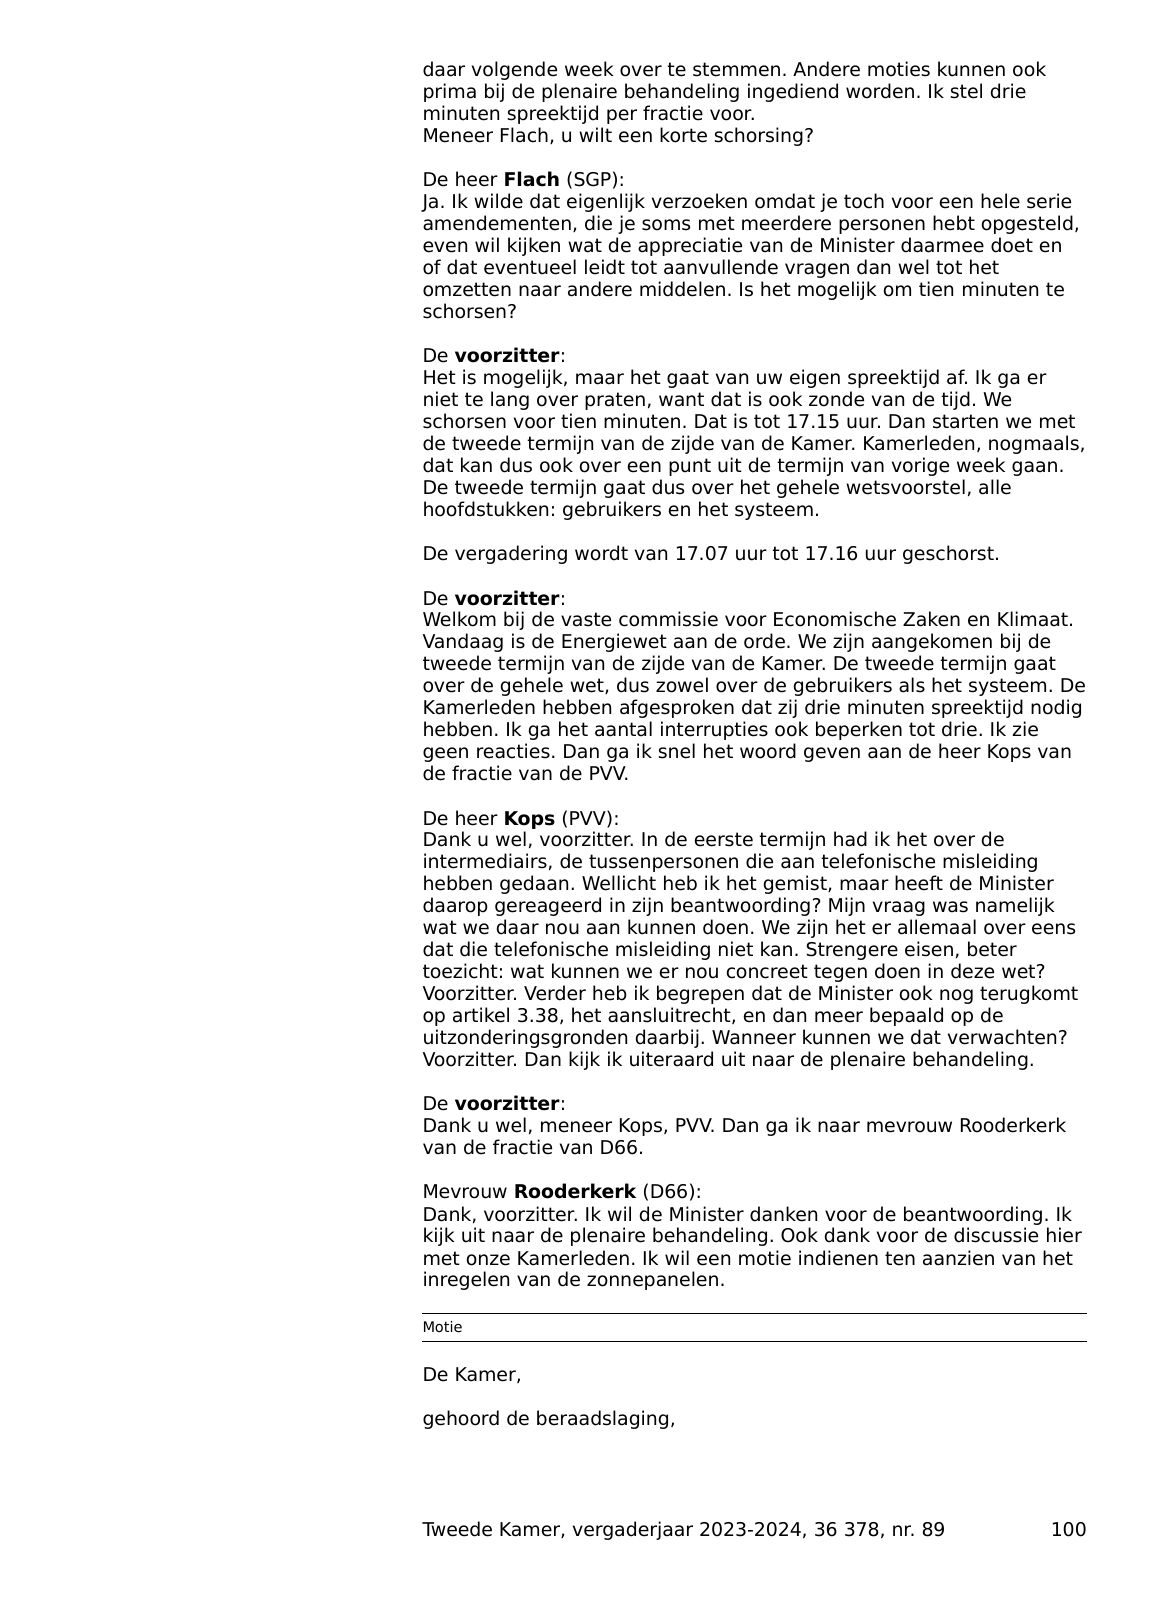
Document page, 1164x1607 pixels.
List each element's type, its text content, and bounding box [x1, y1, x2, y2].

text Meneer Flach, u wilt een korte schorsing? [422, 125, 1087, 147]
text Mevrouw Rooderkerk (D66): [422, 1181, 1087, 1203]
text gehoord de beraadslaging, [422, 1408, 1087, 1430]
table_header Motie [422, 1314, 1087, 1341]
text De heer Kops (PVV): [422, 807, 1087, 829]
text De voorzitter: [422, 587, 1087, 609]
text De heer Flach (SGP): [422, 169, 1087, 191]
text Het is mogelijk, maar het gaat van uw eigen spreektijd af. Ik ga er niet te lang over praten, want dat is ook zonde van de tijd. We schorsen voor tien minuten. Dat is tot 17.15 uur. Dan starten we met de tweede termijn van de zijde van de Kamer. Kamerleden, nogmaals, dat kan dus ook over een punt uit de termijn van vorige week gaan. De tweede termijn gaat dus over het gehele wetsvoorstel, alle hoofdstukken: gebruikers en het systeem. [422, 367, 1087, 521]
text daar volgende week over te stemmen. Andere moties kunnen ook prima bij de plenaire behandeling ingediend worden. Ik stel drie minuten spreektijd per fractie voor. [422, 59, 1087, 125]
text De voorzitter: [422, 345, 1087, 367]
text Dank, voorzitter. Ik wil de Minister danken voor de beantwoording. Ik kijk uit naar de plenaire behandeling. Ook dank voor de discussie hier met onze Kamerleden. Ik wil een motie indienen ten aanzien van het inregelen van de zonnepanelen. [422, 1203, 1087, 1291]
text De Kamer, [422, 1364, 1087, 1386]
text De voorzitter: [422, 1093, 1087, 1115]
text Welkom bij de vaste commissie voor Economische Zaken en Klimaat. Vandaag is de Energiewet aan de orde. We zijn aangekomen bij de tweede termijn van de zijde van de Kamer. De tweede termijn gaat over de gehele wet, dus zowel over de gebruikers als het systeem. De Kamerleden hebben afgesproken dat zij drie minuten spreektijd nodig hebben. Ik ga het aantal interrupties ook beperken tot drie. Ik zie geen reacties. Dan ga ik snel het woord geven aan de heer Kops van de fractie van de PVV. [422, 609, 1087, 785]
text Dank u wel, meneer Kops, PVV. Dan ga ik naar mevrouw Rooderkerk van de fractie van D66. [422, 1115, 1087, 1159]
text Dank u wel, voorzitter. In de eerste termijn had ik het over de intermediairs, de tussenpersonen die aan telefonische misleiding hebben gedaan. Wellicht heb ik het gemist, maar heeft de Minister daarop gereageerd in zijn beantwoording? Mijn vraag was namelijk wat we daar nou aan kunnen doen. We zijn het er allemaal over eens dat die telefonische misleiding niet kan. Strengere eisen, beter toezicht: wat kunnen we er nou concreet tegen doen in deze wet? [422, 829, 1087, 983]
text Voorzitter. Verder heb ik begrepen dat de Minister ook nog terugkomt op artikel 3.38, het aansluitrecht, en dan meer bepaald op de uitzonderingsgronden daarbij. Wanneer kunnen we dat verwachten? [422, 983, 1087, 1049]
text Ja. Ik wilde dat eigenlijk verzoeken omdat je toch voor een hele serie amendementen, die je soms met meerdere personen hebt opgesteld, even wil kijken wat de appreciatie van de Minister daarmee doet en of dat eventueel leidt tot aanvullende vragen dan wel tot het omzetten naar andere middelen. Is het mogelijk om tien minuten te schorsen? [422, 191, 1087, 323]
text De vergadering wordt van 17.07 uur tot 17.16 uur geschorst. [422, 543, 1087, 565]
text Voorzitter. Dan kijk ik uiteraard uit naar de plenaire behandeling. [422, 1049, 1087, 1071]
